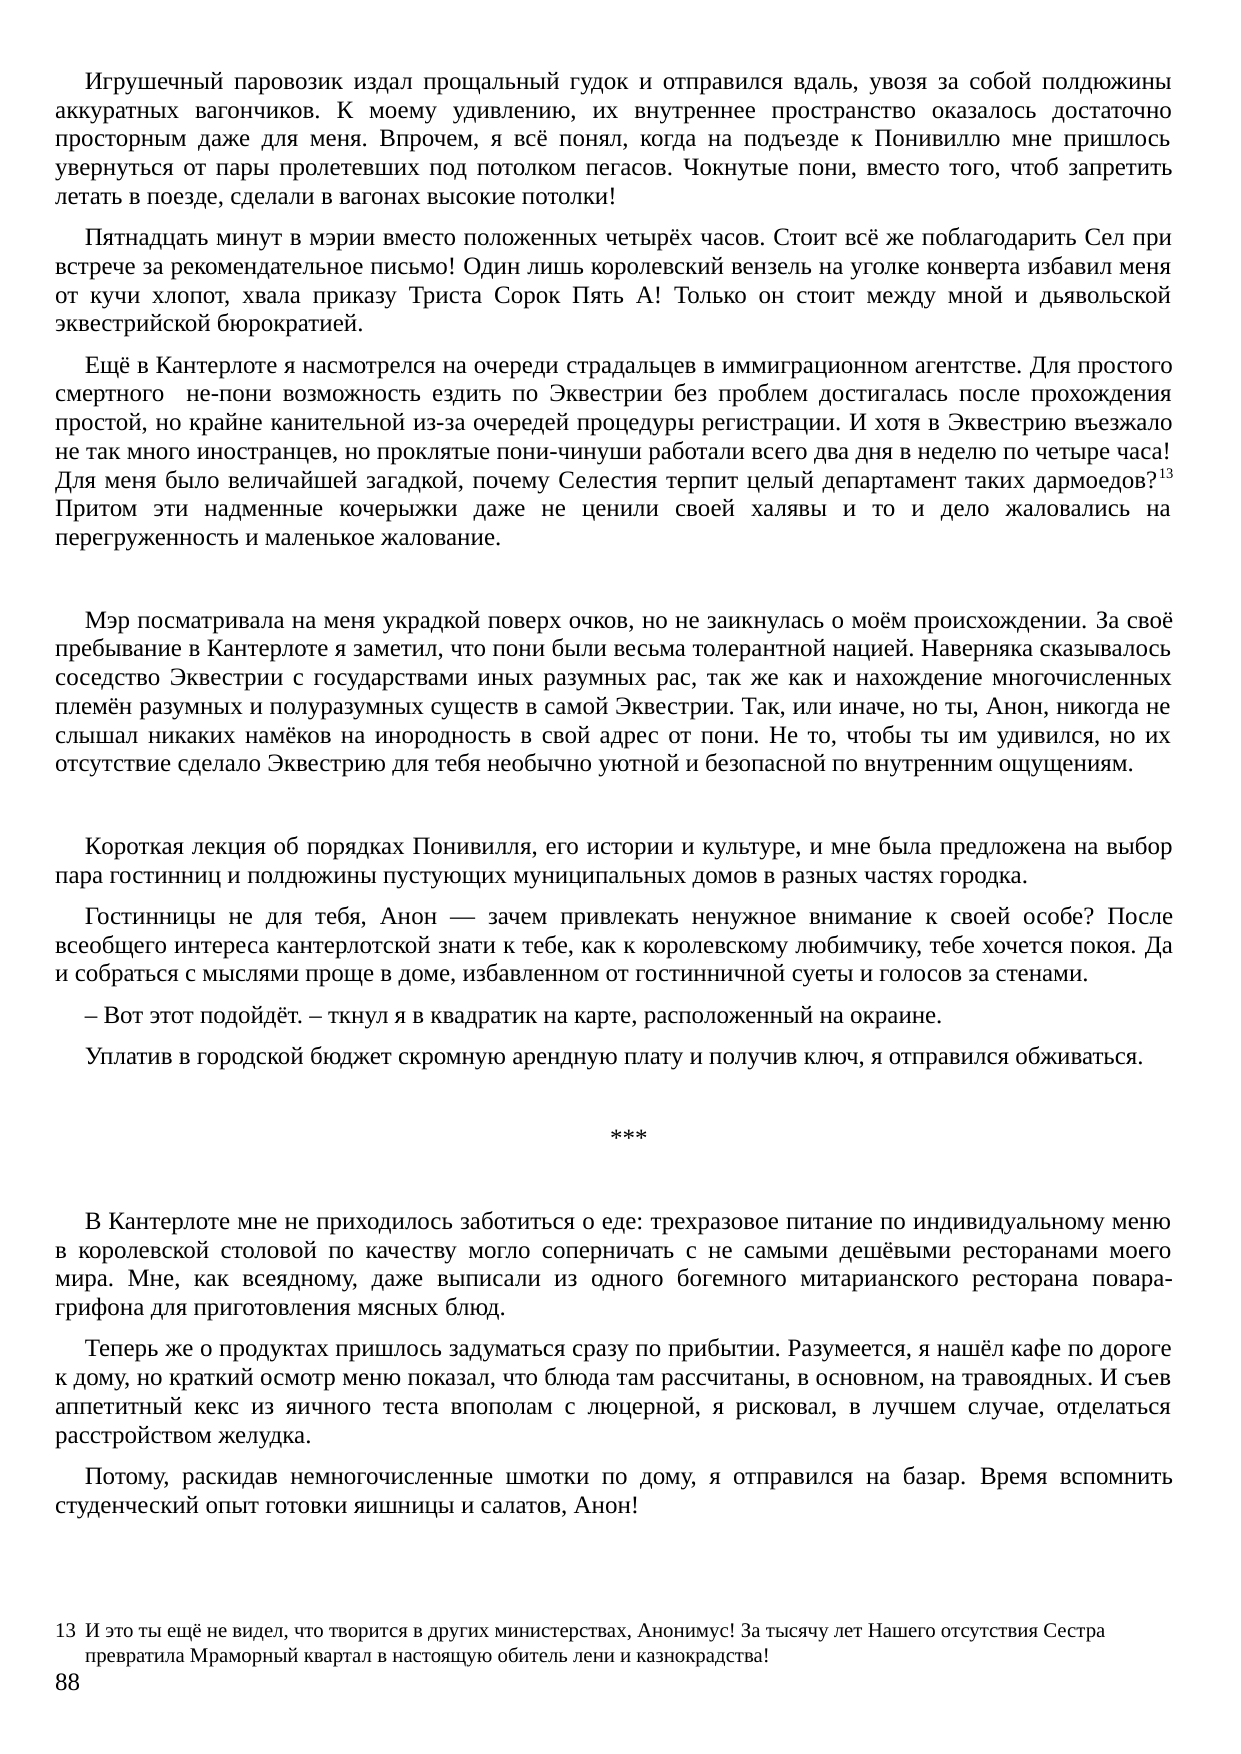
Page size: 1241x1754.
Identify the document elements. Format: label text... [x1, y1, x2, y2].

text Короткая лекция об порядках Понивилля, его истории и культуре, и мне была предложена на выбор пара гостинниц и полдюжины пустующих муниципальных домов в разных частях городка. [55, 831, 1173, 888]
text Теперь же о продуктах пришлось задуматься сразу по прибытии. Разумеется, я нашёл кафе по дороге к дому, но краткий осмотр меню показал, что блюда там рассчитаны, в основном, на травоядных. И съев аппетитный кекс из яичного теста впополам с люцерной, я рисковал, в лучшем случае, отделаться расстройством желудка. [55, 1333, 1173, 1448]
text – Вот этот подойдёт. – ткнул я в квадратик на карте, расположенный на окраине. [55, 1000, 1173, 1028]
text Игрушечный паровозик издал прощальный гудок и отправился вдаль, увозя за собой полдюжины аккуратных вагончиков. К моему удивлению, их внутреннее пространство оказалось достаточно просторным даже для меня. Впрочем, я всё понял, когда на подъезде к Понивиллю мне пришлось увернуться от пары пролетевших под потолком пегасов. Чокнутые пони, вместо того, чтоб запретить летать в поезде, сделали в вагонах высокие потолки! [55, 66, 1173, 210]
text *** [55, 1123, 1173, 1152]
text В Кантерлоте мне не приходилось заботиться о еде: трехразовое питание по индивидуальному меню в королевской столовой по качеству могло соперничать с не самыми дешёвыми ресторанами моего мира. Мне, как всеядному, даже выписали из одного богемного митарианского ресторана повара-грифона для приготовления мясных блюд. [55, 1206, 1173, 1321]
text Потому, раскидав немногочисленные шмотки по дому, я отправился на базар. Время вспомнить студенческий опыт готовки яишницы и салатов, Анон! [55, 1461, 1173, 1518]
text Мэр посматривала на меня украдкой поверх очков, но не заикнулась о моём происхождении. За своё пребывание в Кантерлоте я заметил, что пони были весьма толерантной нацией. Наверняка сказывалось соседство Эквестрии с государствами иных разумных рас, так же как и нахождение многочисленных племён разумных и полуразумных существ в самой Эквестрии. Так, или иначе, но ты, Анон, никогда не слышал никаких намёков на инородность в свой адрес от пони. Не то, чтобы ты им удивился, но их отсутствие сделало Эквестрию для тебя необычно уютной и безопасной по внутренним ощущениям. [55, 605, 1173, 777]
text Уплатив в городской бюджет скромную арендную плату и получив ключ, я отправился обживаться. [55, 1041, 1173, 1070]
text Пятнадцать минут в мэрии вместо положенных четырёх часов. Стоит всё же поблагодарить Сел при встрече за рекомендательное письмо! Один лишь королевский вензель на уголке конверта избавил меня от кучи хлопот, хвала приказу Триста Сорок Пять А! Только он стоит между мной и дьявольской эквестрийской бюрократией. [55, 222, 1173, 337]
text И это ты ещё не видел, что творится в других министерствах, Анонимус! За тысячу лет Нашего отсутствия Сестра превратила Мраморный квартал в настоящую обитель лени и казнокрадства! [55, 1618, 1173, 1667]
text Ещё в Кантерлоте я насмотрелся на очереди страдальцев в иммиграционном агентстве. Для простого смертного не-пони возможность ездить по Эквестрии без проблем достигалась после прохождения простой, но крайне канительной из-за очередей процедуры регистрации. И хотя в Эквестрию въезжало не так много иностранцев, но проклятые пони-чинуши работали всего два дня в неделю по четыре часа! Для меня было величайшей загадкой, почему Селестия терпит целый департамент таких дармоедов? Притом эти надменные кочерыжки даже не ценили своей халявы и то и дело жаловались на перегруженность и маленькое жалование. [55, 350, 1173, 551]
text Гостинницы не для тебя, Анон — зачем привлекать ненужное внимание к своей особе? После всеобщего интереса кантерлотской знати к тебе, как к королевскому любимчику, тебе хочется покоя. Да и собраться с мыслями проще в доме, избавленном от гостинничной суеты и голосов за стенами. [55, 901, 1173, 987]
